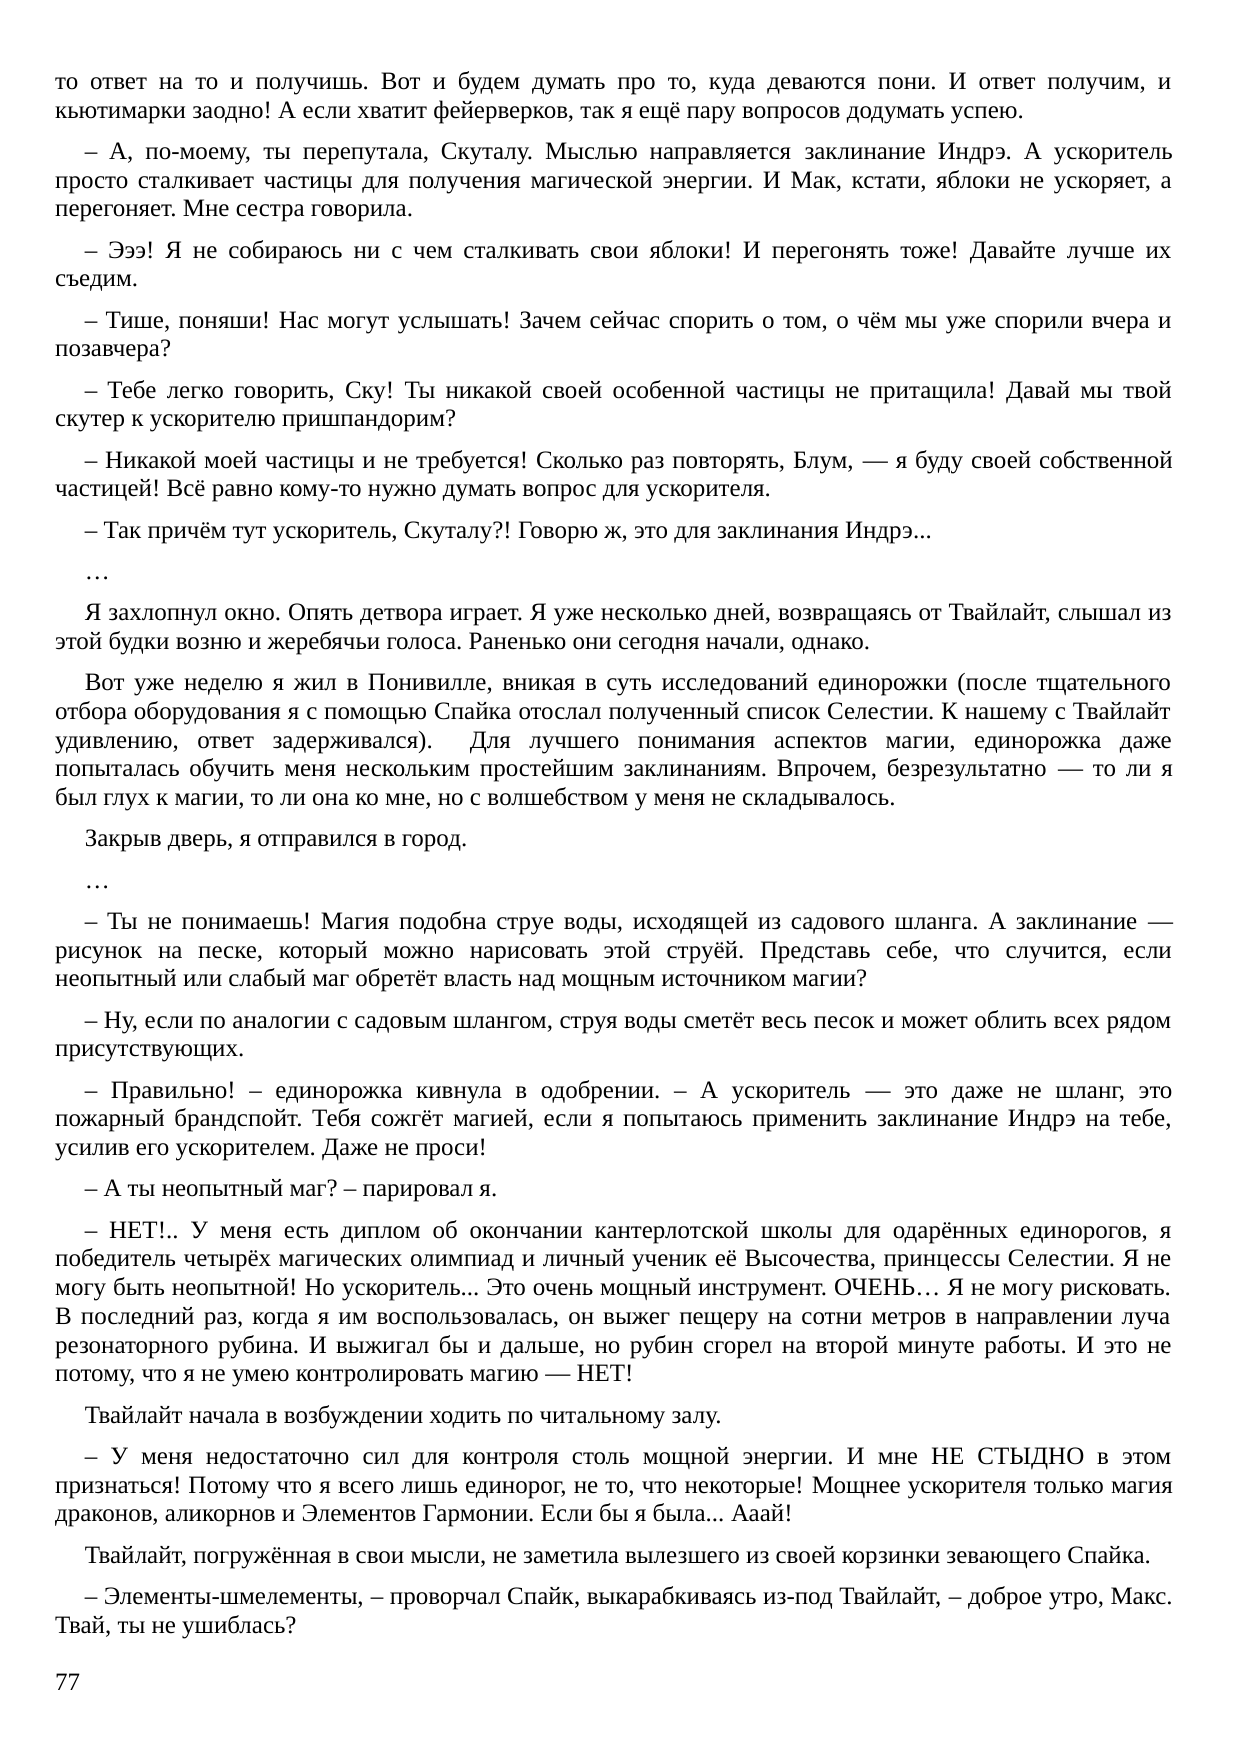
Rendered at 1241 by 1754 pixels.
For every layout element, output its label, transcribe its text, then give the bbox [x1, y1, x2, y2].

text Твайлайт начала в возбуждении ходить по читальному залу. [55, 1400, 1173, 1428]
text – Так причём тут ускоритель, Скуталу?! Говорю ж, это для заклинания Индрэ... [55, 515, 1173, 543]
text – Эээ! Я не собираюсь ни с чем сталкивать свои яблоки! И перегонять тоже! Давайте лучше их съедим. [55, 235, 1173, 292]
text … [55, 556, 1173, 585]
text – Элементы-шмелементы, – проворчал Спайк, выкарабкиваясь из-под Твайлайт, – доброе утро, Макс. Твай, ты не ушиблась? [55, 1581, 1173, 1638]
text – А, по-моему, ты перепутала, Скуталу. Мыслью направляется заклинание Индрэ. А ускоритель просто сталкивает частицы для получения магической энергии. И Мак, кстати, яблоки не ускоряет, а перегоняет. Мне сестра говорила. [55, 136, 1173, 222]
text – Ты не понимаешь! Магия подобна струе воды, исходящей из садового шланга. А заклинание — рисунок на песке, который можно нарисовать этой струёй. Представь себе, что случится, если неопытный или слабый маг обретёт власть над мощным источником магии? [55, 906, 1173, 992]
text Закрыв дверь, я отправился в город. [55, 823, 1173, 852]
text – Тебе легко говорить, Ску! Ты никакой своей особенной частицы не притащила! Давай мы твой скутер к ускорителю пришпандорим? [55, 375, 1173, 432]
text Твайлайт, погружённая в свои мысли, не заметила вылезшего из своей корзинки зевающего Спайка. [55, 1540, 1173, 1568]
text то ответ на то и получишь. Вот и будем думать про то, куда деваются пони. И ответ получим, и кьютимарки заодно! А если хватит фейерверков, так я ещё пару вопросов додумать успею. [55, 66, 1173, 123]
text – Правильно! – единорожка кивнула в одобрении. – А ускоритель — это даже не шланг, это пожарный брандспойт. Тебя сожгёт магией, если я попытаюсь применить заклинание Индрэ на тебе, усилив его ускорителем. Даже не проси! [55, 1075, 1173, 1161]
text … [55, 865, 1173, 893]
text Я захлопнул окно. Опять детвора играет. Я уже несколько дней, возвращаясь от Твайлайт, слышал из этой будки возню и жеребячьи голоса. Раненько они сегодня начали, однако. [55, 597, 1173, 655]
text Вот уже неделю я жил в Понивилле, вникая в суть исследований единорожки (после тщательного отбора оборудования я с помощью Спайка отослал полученный список Селестии. К нашему с Твайлайт удивлению, ответ задерживался). Для лучшего понимания аспектов магии, единорожка даже попыталась обучить меня нескольким простейшим заклинаниям. Впрочем, безрезультатно — то ли я был глух к магии, то ли она ко мне, но с волшебством у меня не складывалось. [55, 667, 1173, 811]
text – А ты неопытный маг? – парировал я. [55, 1173, 1173, 1202]
text – Никакой моей частицы и не требуется! Сколько раз повторять, Блум, — я буду своей собственной частицей! Всё равно кому-то нужно думать вопрос для ускорителя. [55, 445, 1173, 502]
text – НЕТ!.. У меня есть диплом об окончании кантерлотской школы для одарённых единорогов, я победитель четырёх магических олимпиад и личный ученик её Высочества, принцессы Селестии. Я не могу быть неопытной! Но ускоритель... Это очень мощный инструмент. ОЧЕНЬ… Я не могу рисковать. В последний раз, когда я им воспользовалась, он выжег пещеру на сотни метров в направлении луча резонаторного рубина. И выжигал бы и дальше, но рубин сгорел на второй минуте работы. И это не потому, что я не умею контролировать магию — НЕТ! [55, 1215, 1173, 1387]
text – У меня недостаточно сил для контроля столь мощной энергии. И мне НЕ СТЫДНО в этом признаться! Потому что я всего лишь единорог, не то, что некоторые! Мощнее ускорителя только магия драконов, аликорнов и Элементов Гармонии. Если бы я была... Ааай! [55, 1441, 1173, 1527]
text – Ну, если по аналогии с садовым шлангом, струя воды сметёт весь песок и может облить всех рядом присутствующих. [55, 1005, 1173, 1062]
text – Тише, поняши! Нас могут услышать! Зачем сейчас спорить о том, о чём мы уже спорили вчера и позавчера? [55, 305, 1173, 362]
